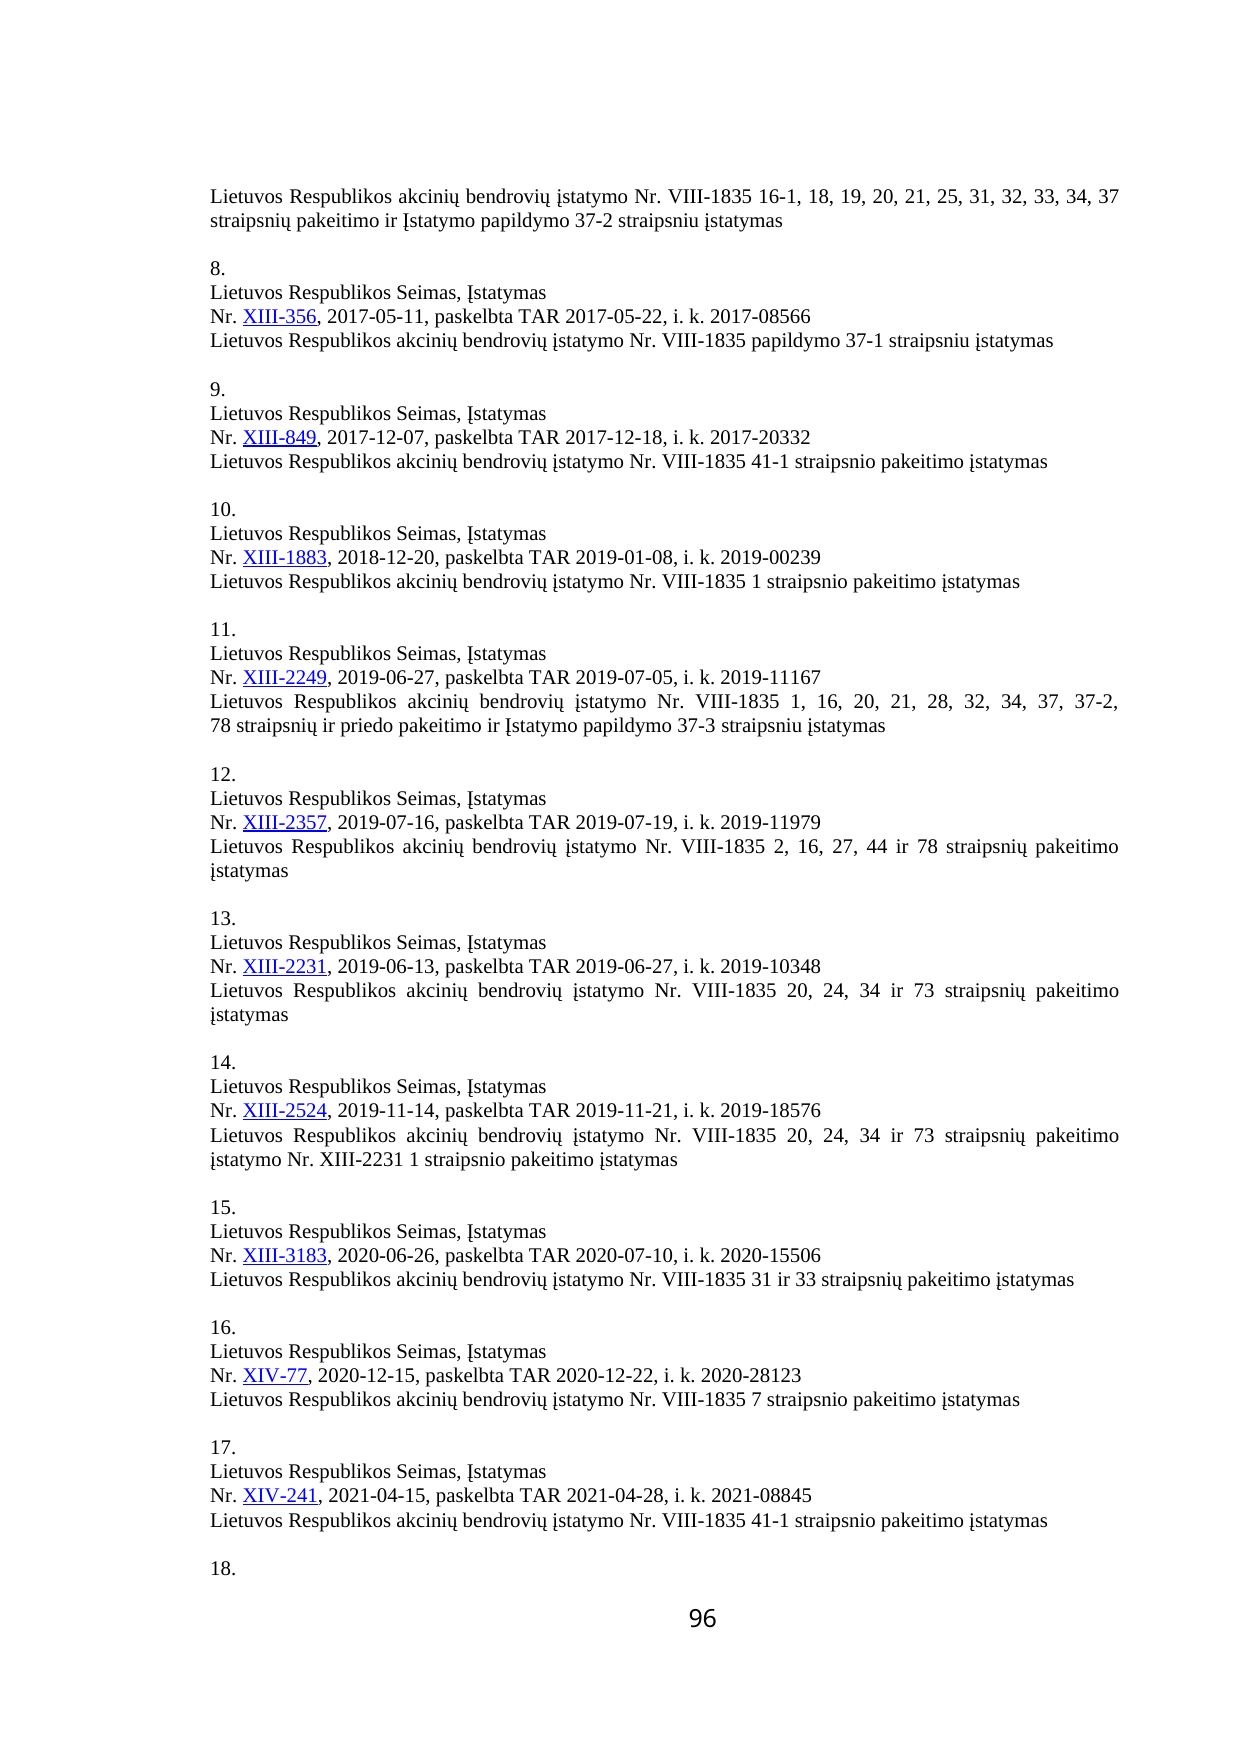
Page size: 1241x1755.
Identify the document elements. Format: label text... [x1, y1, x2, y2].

text Lietuvos Respublikos Seimas, Įstatymas [210, 930, 1120, 954]
text Lietuvos Respublikos Seimas, Įstatymas [210, 1339, 1120, 1363]
text Nr. XIII-2357, 2019-07-16, paskelbta TAR 2019-07-19, i. k. 2019-11979 [210, 810, 1120, 834]
text Lietuvos Respublikos Seimas, Įstatymas [210, 1074, 1120, 1098]
text Nr. XIV-77, 2020-12-15, paskelbta TAR 2020-12-22, i. k. 2020-28123 [210, 1363, 1120, 1387]
text 8. [210, 256, 1120, 280]
text Nr. XIII-2524, 2019-11-14, paskelbta TAR 2019-11-21, i. k. 2019-18576 [210, 1098, 1120, 1122]
text Lietuvos Respublikos Seimas, Įstatymas [210, 1219, 1120, 1243]
text 13. [210, 906, 1120, 930]
text Lietuvos Respublikos Seimas, Įstatymas [210, 1459, 1120, 1483]
text Nr. XIII-3183, 2020-06-26, paskelbta TAR 2020-07-10, i. k. 2020-15506 [210, 1243, 1120, 1267]
text 16. [210, 1315, 1120, 1339]
text Nr. XIII-2249, 2019-06-27, paskelbta TAR 2019-07-05, i. k. 2019-11167 [210, 665, 1120, 689]
text 11. [210, 617, 1120, 641]
text 18. [210, 1556, 1120, 1580]
text Nr. XIII-1883, 2018-12-20, paskelbta TAR 2019-01-08, i. k. 2019-00239 [210, 545, 1120, 569]
text 14. [210, 1050, 1120, 1074]
text Lietuvos Respublikos akcinių bendrovių įstatymo Nr. VIII-1835 2, 16, 27, 44 ir 78 straipsnių pakeitimo įstatymas [210, 834, 1120, 882]
text Lietuvos Respublikos akcinių bendrovių įstatymo Nr. VIII-1835 papildymo 37-1 straipsniu įstatymas [210, 328, 1120, 352]
text Lietuvos Respublikos akcinių bendrovių įstatymo Nr. VIII-1835 1, 16, 20, 21, 28, 32, 34, 37, 37-2, 78 straipsnių ir priedo pakeitimo ir Įstatymo papildymo 37-3 straipsniu įstatymas [210, 689, 1120, 737]
text Lietuvos Respublikos akcinių bendrovių įstatymo Nr. VIII-1835 20, 24, 34 ir 73 straipsnių pakeitimo įstatymo Nr. XIII-2231 1 straipsnio pakeitimo įstatymas [210, 1122, 1120, 1171]
text Lietuvos Respublikos akcinių bendrovių įstatymo Nr. VIII-1835 41-1 straipsnio pakeitimo įstatymas [210, 1507, 1120, 1532]
text Nr. XIII-849, 2017-12-07, paskelbta TAR 2017-12-18, i. k. 2017-20332 [210, 425, 1120, 449]
text 15. [210, 1195, 1120, 1219]
text 12. [210, 762, 1120, 786]
text Lietuvos Respublikos Seimas, Įstatymas [210, 786, 1120, 810]
text Lietuvos Respublikos Seimas, Įstatymas [210, 521, 1120, 545]
text Lietuvos Respublikos akcinių bendrovių įstatymo Nr. VIII-1835 7 straipsnio pakeitimo įstatymas [210, 1387, 1120, 1411]
text Lietuvos Respublikos Seimas, Įstatymas [210, 280, 1120, 304]
text Nr. XIV-241, 2021-04-15, paskelbta TAR 2021-04-28, i. k. 2021-08845 [210, 1483, 1120, 1507]
text Nr. XIII-2231, 2019-06-13, paskelbta TAR 2019-06-27, i. k. 2019-10348 [210, 954, 1120, 978]
text Lietuvos Respublikos akcinių bendrovių įstatymo Nr. VIII-1835 31 ir 33 straipsnių pakeitimo įstatymas [210, 1267, 1120, 1291]
text Lietuvos Respublikos akcinių bendrovių įstatymo Nr. VIII-1835 41-1 straipsnio pakeitimo įstatymas [210, 449, 1120, 473]
text 17. [210, 1435, 1120, 1459]
text Lietuvos Respublikos akcinių bendrovių įstatymo Nr. VIII-1835 16-1, 18, 19, 20, 21, 25, 31, 32, 33, 34, 37 straipsnių pakeitimo ir Įstatymo papildymo 37-2 straipsniu įstatymas [210, 184, 1120, 232]
text Nr. XIII-356, 2017-05-11, paskelbta TAR 2017-05-22, i. k. 2017-08566 [210, 304, 1120, 328]
text 9. [210, 377, 1120, 401]
text 10. [210, 497, 1120, 521]
text Lietuvos Respublikos akcinių bendrovių įstatymo Nr. VIII-1835 20, 24, 34 ir 73 straipsnių pakeitimo įstatymas [210, 978, 1120, 1026]
text Lietuvos Respublikos Seimas, Įstatymas [210, 401, 1120, 425]
text Lietuvos Respublikos akcinių bendrovių įstatymo Nr. VIII-1835 1 straipsnio pakeitimo įstatymas [210, 569, 1120, 593]
text Lietuvos Respublikos Seimas, Įstatymas [210, 641, 1120, 665]
